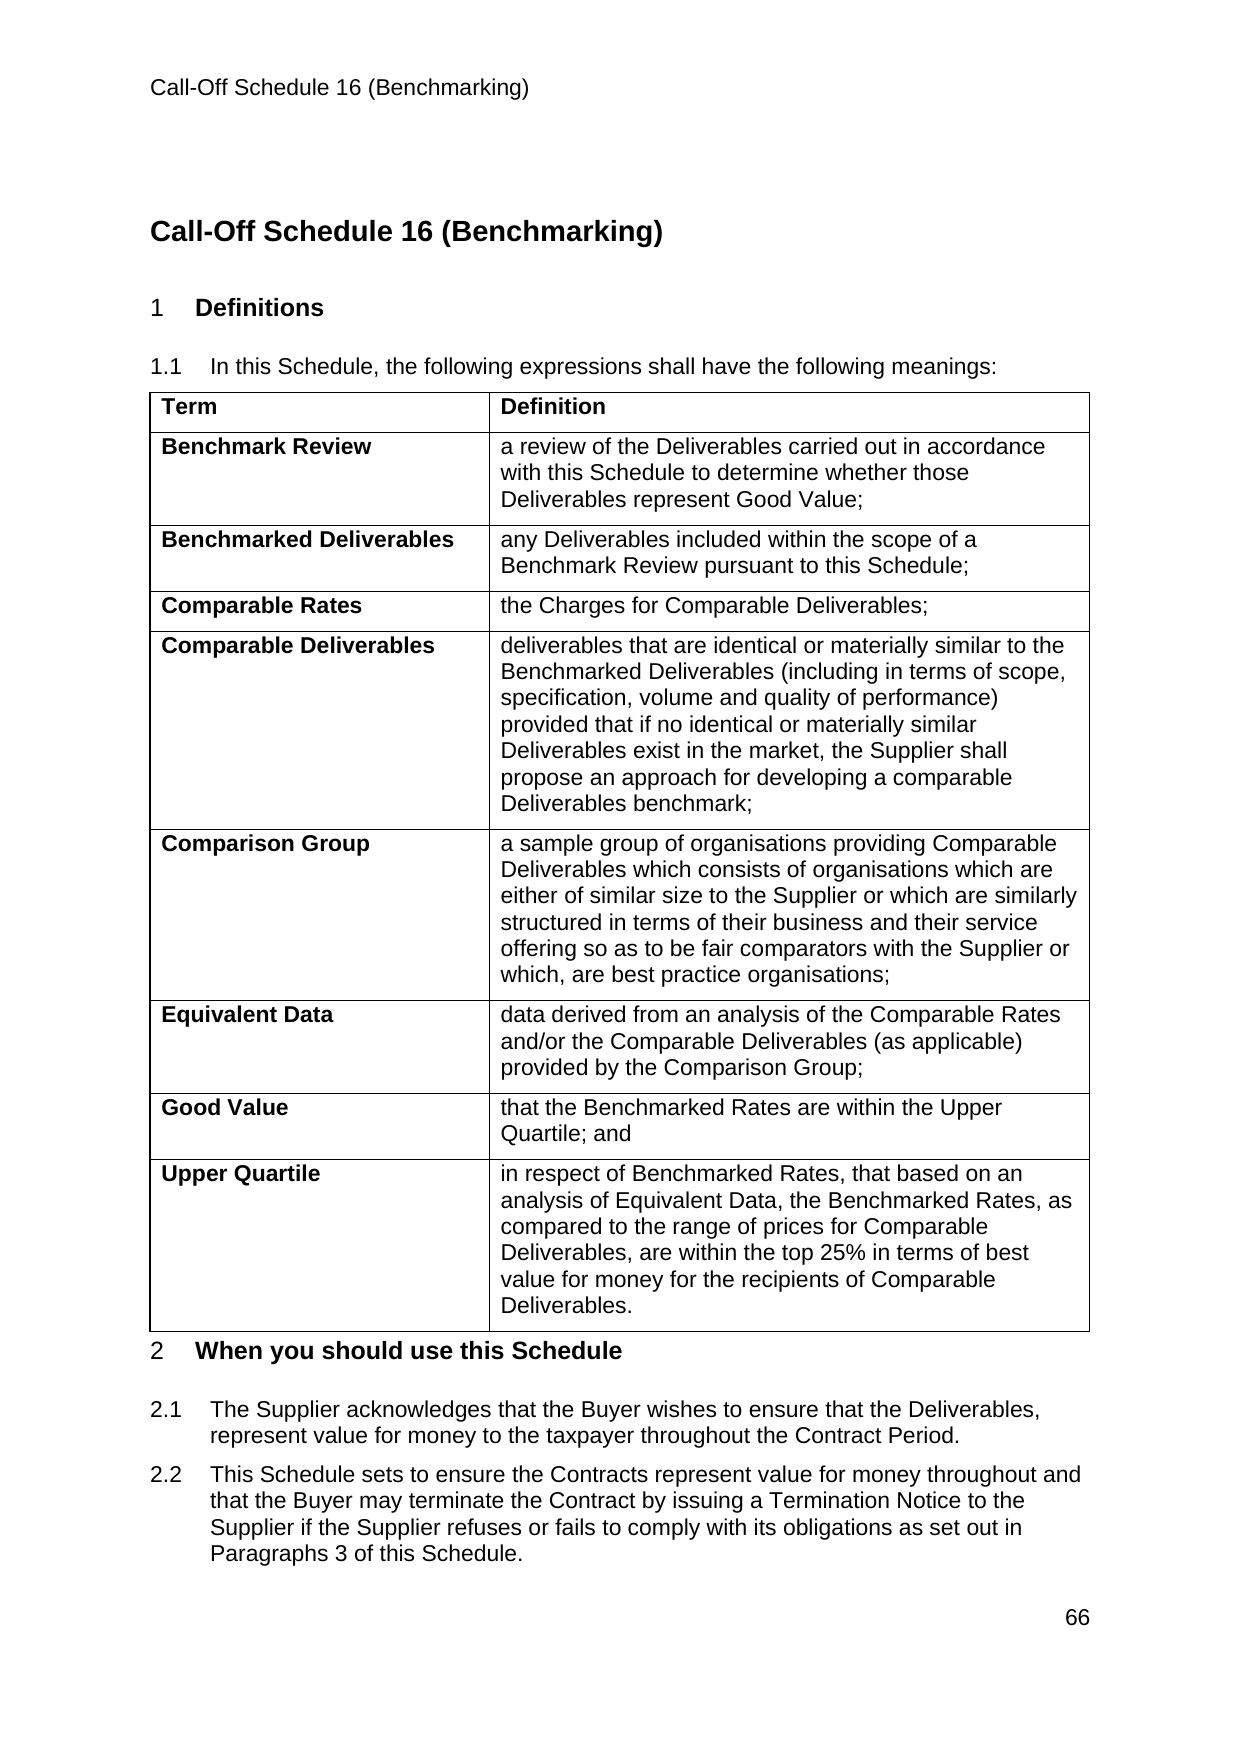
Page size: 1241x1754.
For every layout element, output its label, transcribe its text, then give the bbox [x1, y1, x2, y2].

list In this Schedule, the following expressions shall have the following meanings: [150, 353, 1090, 379]
table_cell Upper Quartile [151, 1160, 489, 1331]
table_cell Comparable Rates [151, 592, 489, 631]
table_cell that the Benchmarked Rates are within the Upper Quartile; and [490, 1094, 1089, 1159]
table_header Definition [490, 393, 1089, 432]
subtitle Definitions [150, 293, 1090, 322]
table_cell Comparison Group [151, 830, 489, 1000]
table_cell the Charges for Comparable Deliverables; [490, 592, 1089, 631]
table_cell in respect of Benchmarked Rates, that based on an analysis of Equivalent Data, the Benchmarked Rates, as compared to the range of prices for Comparable Deliverables, are within the top 25% in terms of best value for money for the recipients of Comparable Deliverables. [490, 1160, 1089, 1331]
table_cell Benchmarked Deliverables [151, 526, 489, 591]
list The Supplier acknowledges that the Buyer wishes to ensure that the Deliverables, represent value for money to the taxpayer throughout the Contract Period. [150, 1396, 1090, 1448]
table_cell data derived from an analysis of the Comparable Rates and/or the Comparable Deliverables (as applicable) provided by the Comparison Group; [490, 1001, 1089, 1093]
table_cell any Deliverables included within the scope of a Benchmark Review pursuant to this Schedule; [490, 526, 1089, 591]
subtitle When you should use this Schedule [150, 1336, 1090, 1365]
table_cell a sample group of organisations providing Comparable Deliverables which consists of organisations which are either of similar size to the Supplier or which are similarly structured in terms of their business and their service offering so as to be fair comparators with the Supplier or which, are best practice organisations; [490, 830, 1089, 1000]
table_cell Comparable Deliverables [151, 632, 489, 829]
table_cell Good Value [151, 1094, 489, 1159]
list This Schedule sets to ensure the Contracts represent value for money throughout and that the Buyer may terminate the Contract by issuing a Termination Notice to the Supplier if the Supplier refuses or fails to comply with its obligations as set out in Paragraphs 3 of this Schedule. [150, 1461, 1090, 1566]
table_cell deliverables that are identical or materially similar to the Benchmarked Deliverables (including in terms of scope, specification, volume and quality of performance) provided that if no identical or materially similar Deliverables exist in the market, the Supplier shall propose an approach for developing a comparable Deliverables benchmark; [490, 632, 1089, 829]
table_cell a review of the Deliverables carried out in accordance with this Schedule to determine whether those Deliverables represent Good Value; [490, 433, 1089, 524]
table_cell Equivalent Data [151, 1001, 489, 1093]
subtitle Call-Off Schedule 16 (Benchmarking) [150, 214, 1090, 247]
table_cell Benchmark Review [151, 433, 489, 524]
table_header Term [151, 393, 489, 432]
